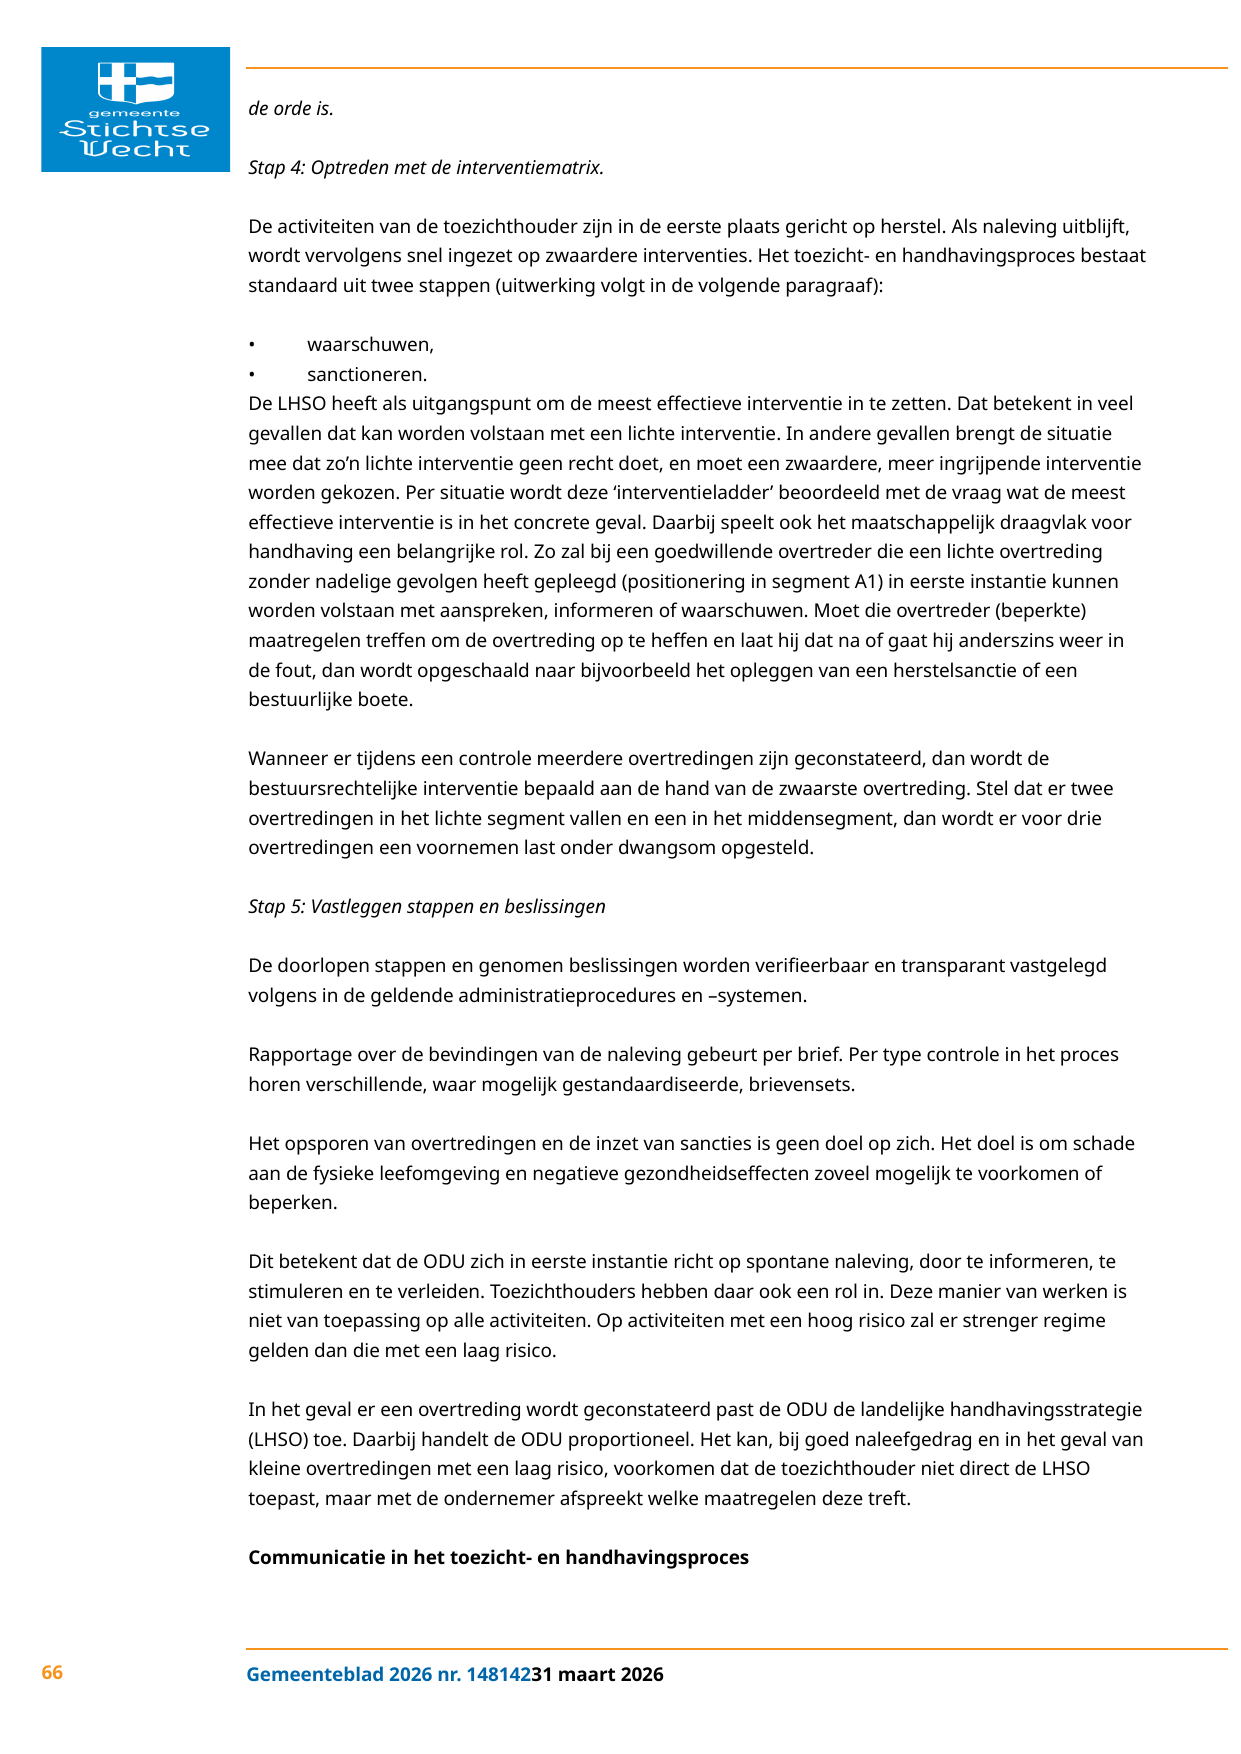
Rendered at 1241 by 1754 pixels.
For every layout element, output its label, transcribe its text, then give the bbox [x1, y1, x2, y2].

text Stap 5: Vastleggen stappen en beslissingen [248, 893, 1152, 919]
text Stap 4: Optreden met de interventiematrix. [248, 154, 1152, 180]
text Het opsporen van overtredingen en de inzet van sancties is geen doel op zich. Het doel is om schade aan de fysieke leefomgeving en negatieve gezondheidseffecten zoveel mogelijk te voorkomen of beperken. [248, 1130, 1152, 1215]
text Communicatie in het toezicht- en handhavingsproces [248, 1544, 1152, 1570]
picture [99, 63, 135, 101]
text In het geval er een overtreding wordt geconstateerd past de ODU de landelijke handhavingsstrategie (LHSO) toe. Daarbij handelt de ODU proportioneel. Het kan, bij goed naleefgedrag en in het geval van kleine overtredingen met een laag risico, voorkomen dat de toezichthouder niet direct de LHSO toepast, maar met de ondernemer afspreekt welke maatregelen deze treft. [248, 1396, 1152, 1511]
text De LHSO heeft als uitgangspunt om de meest effectieve interventie in te zetten. Dat betekent in veel gevallen dat kan worden volstaan met een lichte interventie. In andere gevallen brengt de situatie mee dat zo’n lichte interventie geen recht doet, en moet een zwaardere, meer ingrijpende interventie worden gekozen. Per situatie wordt deze ‘interventieladder’ beoordeeld met de vraag wat de meest effectieve interventie is in het concrete geval. Daarbij speelt ook het maatschappelijk draagvlak voor handhaving een belangrijke rol. Zo zal bij een goedwillende overtreder die een lichte overtreding zonder nadelige gevolgen heeft gepleegd (positionering in segment A1) in eerste instantie kunnen worden volstaan met aanspreken, informeren of waarschuwen. Moet die overtreder (beperkte) maatregelen treffen om de overtreding op te heffen en laat hij dat na of gaat hij anderszins weer in de fout, dan wordt opgeschaald naar bijvoorbeeld het opleggen van een herstelsanctie of een bestuurlijke boete. [248, 391, 1152, 712]
text De activiteiten van de toezichthouder zijn in de eerste plaats gericht op herstel. Als naleving uitblijft, wordt vervolgens snel ingezet op zwaardere interventies. Het toezicht- en handhavingsproces bestaat standaard uit twee stappen (uitwerking volgt in de volgende paragraaf): [248, 213, 1152, 298]
text de orde is. [248, 95, 1152, 121]
text Dit betekent dat de ODU zich in eerste instantie richt op spontane naleving, door te informeren, te stimuleren en te verleiden. Toezichthouders hebben daar ook een rol in. Deze manier van werken is niet van toepassing op alle activiteiten. Op activiteiten met een hoog risico zal er strenger regime gelden dan die met een laag risico. [248, 1248, 1152, 1363]
text Wanneer er tijdens een controle meerdere overtredingen zijn geconstateerd, dan wordt de bestuursrechtelijke interventie bepaald aan de hand van de zwaarste overtreding. Stel dat er twee overtredingen in het lichte segment vallen en een in het middensegment, dan wordt er voor drie overtredingen een voornemen last onder dwangsom opgesteld. [248, 746, 1152, 860]
text De doorlopen stappen en genomen beslissingen worden verifieerbaar en transparant vastgelegd volgens in de geldende administratieprocedures en –systemen. [248, 953, 1152, 1008]
list sanctioneren. [248, 361, 1152, 387]
list waarschuwen, [248, 331, 1152, 357]
picture [137, 63, 174, 103]
text Rapportage over de bevindingen van de naleving gebeurt per brief. Per type controle in het proces horen verschillende, waar mogelijk gestandaardiseerde, brievensets. [248, 1041, 1152, 1097]
